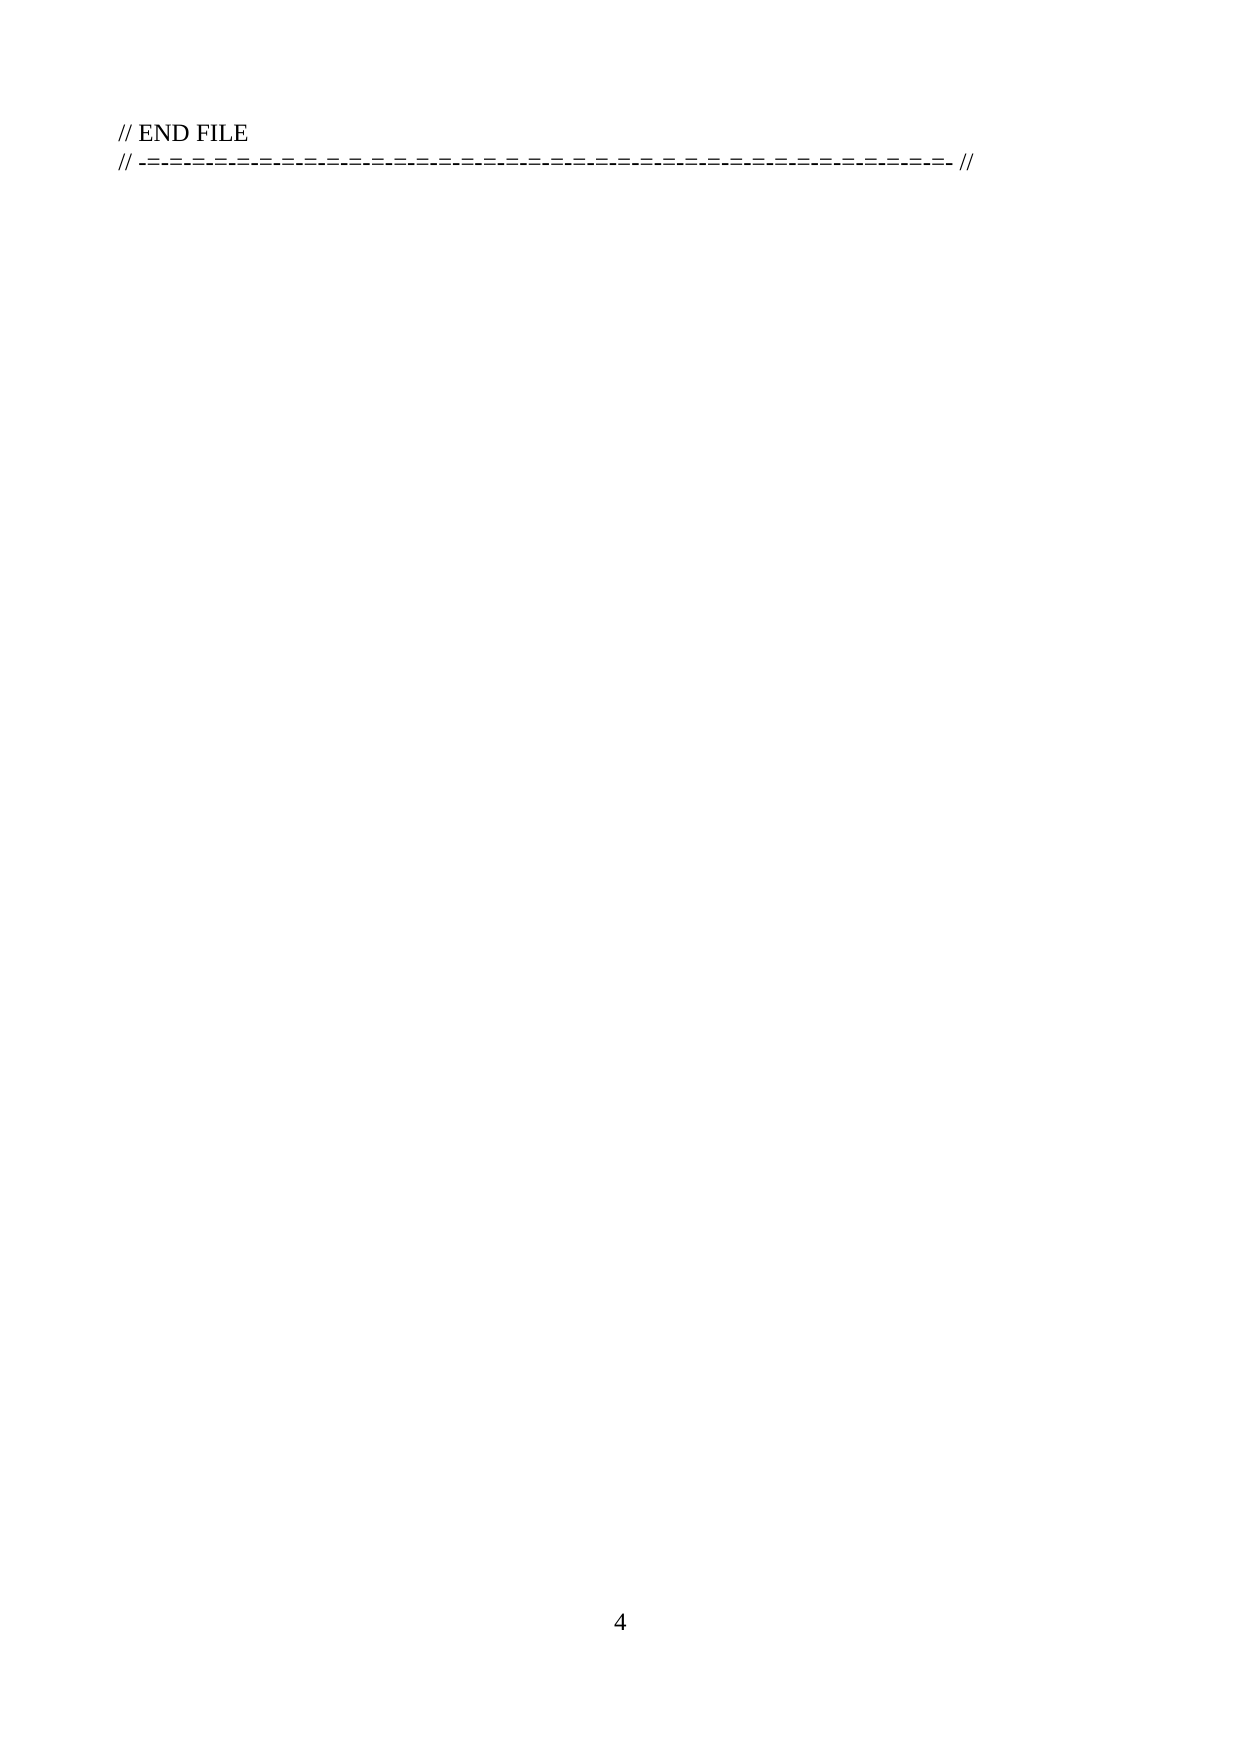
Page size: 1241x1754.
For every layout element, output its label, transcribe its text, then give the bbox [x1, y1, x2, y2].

text // -=-=-=-=-=-=-=-=-=-=-=-=-=-=-=-=-=-=-=-=-=-=-=-=-=-=-=-=-=-=-=-=-=-=-=-=- // [118, 147, 1122, 176]
text // END FILE [118, 118, 1122, 147]
